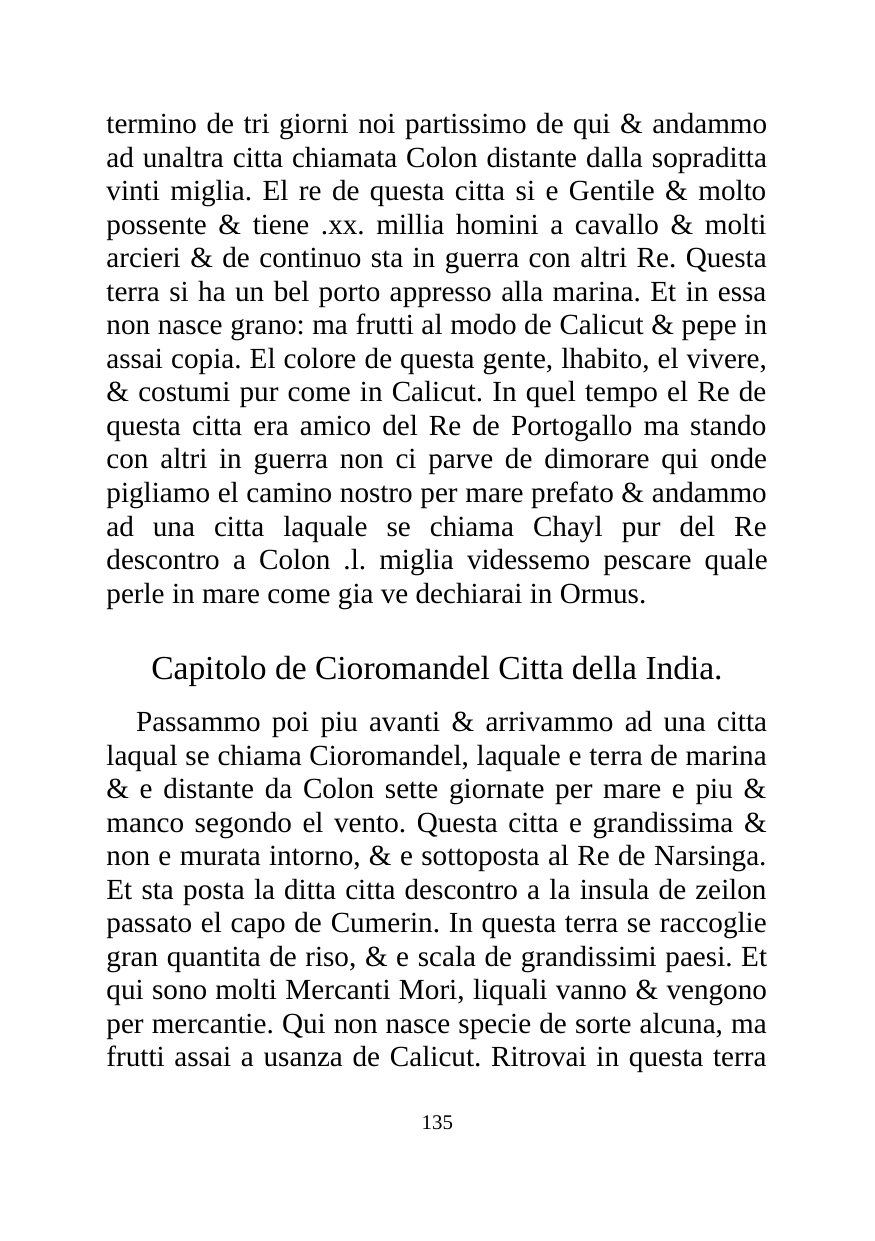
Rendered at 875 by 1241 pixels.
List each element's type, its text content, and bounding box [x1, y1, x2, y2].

text Passammo poi piu avanti & arrivammo ad una citta laqual se chiama Cioromandel, laquale e terra de marina & e distante da Colon sette giornate per mare e piu & manco segondo el vento. Questa citta e grandissima & non e murata intorno, & e sottoposta al Re de Narsinga. Et sta posta la ditta citta descontro a la insula de zeilon passato el capo de Cumerin. In questa terra se raccoglie gran quantita de riso, & e scala de grandissimi paesi. Et qui sono molti Mercanti Mori, liquali vanno & vengono per mercantie. Qui non nasce specie de sorte alcuna, ma frutti assai a usanza de Calicut. Ritrovai in questa terra [106, 704, 768, 1073]
subtitle Capitolo de Cioromandel Citta della India. [106, 648, 768, 686]
text termino de tri giorni noi partissimo de qui & andammo ad unaltra citta chiamata Colon distante dalla sopraditta vinti miglia. El re de questa citta si e Gentile & molto possente & tiene .xx. millia homini a cavallo & molti arcieri & de continuo sta in guerra con altri Re. Questa terra si ha un bel porto appresso alla marina. Et in essa non nasce grano: ma frutti al modo de Calicut & pepe in assai copia. El colore de questa gente, lhabito, el vivere, & costumi pur come in Calicut. In quel tempo el Re de questa citta era amico del Re de Portogallo ma stando con altri in guerra non ci parve de dimorare qui onde pigliamo el camino nostro per mare prefato & andammo ad una citta laquale se chiama Chayl pur del Re descontro a Colon .l. miglia videssemo pescare quale perle in mare come gia ve dechiarai in Ormus. [106, 106, 768, 609]
